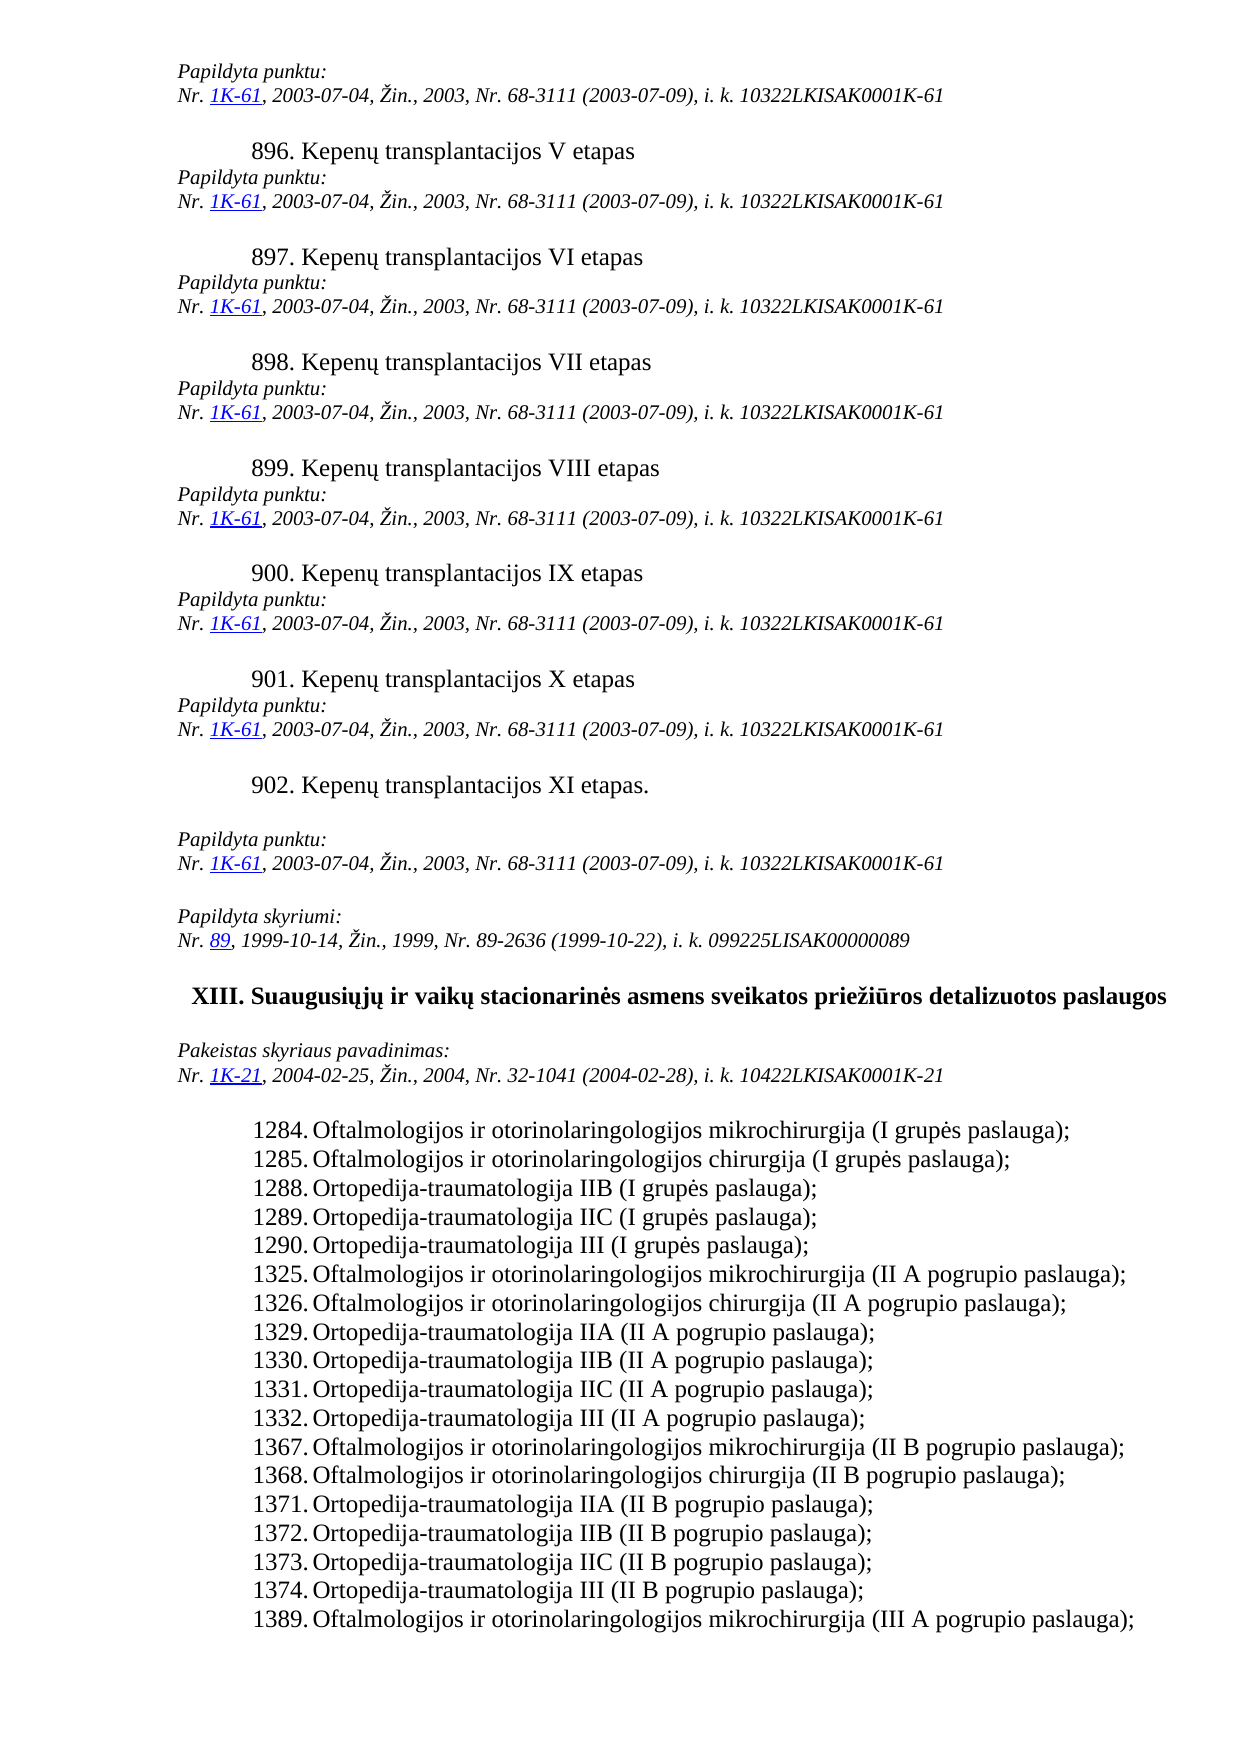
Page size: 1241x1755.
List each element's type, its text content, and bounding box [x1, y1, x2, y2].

text 1373. Ortopedija-traumatologija IIC (II B pogrupio paslauga); [177, 1547, 1181, 1575]
text Papildyta punktu: [177, 165, 1181, 189]
text 896. Kepenų transplantacijos V etapas [177, 136, 1181, 165]
text 1389. Oftalmologijos ir otorinolaringologijos mikrochirurgija (III A pogrupio paslauga); [177, 1604, 1181, 1633]
text Nr. 1K-61, 2003-07-04, Žin., 2003, Nr. 68-3111 (2003-07-09), i. k. 10322LKISAK0001K-61 [177, 851, 1181, 875]
text 901. Kepenų transplantacijos X etapas [177, 664, 1181, 693]
text Nr. 1K-21, 2004-02-25, Žin., 2004, Nr. 32-1041 (2004-02-28), i. k. 10422LKISAK0001K-21 [177, 1062, 1181, 1087]
text Nr. 1K-61, 2003-07-04, Žin., 2003, Nr. 68-3111 (2003-07-09), i. k. 10322LKISAK0001K-61 [177, 294, 1181, 318]
text 1290. Ortopedija-traumatologija III (I grupės paslauga); [177, 1230, 1181, 1259]
text Nr. 1K-61, 2003-07-04, Žin., 2003, Nr. 68-3111 (2003-07-09), i. k. 10322LKISAK0001K-61 [177, 506, 1181, 530]
text XIII. Suaugusiųjų ir vaikų stacionarinės asmens sveikatos priežiūros detalizuotos paslaugos [177, 981, 1181, 1010]
text 898. Kepenų transplantacijos VII etapas [177, 347, 1181, 376]
text 1331. Ortopedija-traumatologija IIC (II A pogrupio paslauga); [177, 1374, 1181, 1403]
text 1330. Ortopedija-traumatologija IIB (II A pogrupio paslauga); [177, 1345, 1181, 1374]
text 1284. Oftalmologijos ir otorinolaringologijos mikrochirurgija (I grupės paslauga); [177, 1115, 1181, 1144]
text Papildyta skyriumi: [177, 904, 1181, 928]
text 1329. Ortopedija-traumatologija IIA (II A pogrupio paslauga); [177, 1317, 1181, 1345]
text 1289. Ortopedija-traumatologija IIC (I grupės paslauga); [177, 1202, 1181, 1230]
text Papildyta punktu: [177, 59, 1181, 83]
text 1332. Ortopedija-traumatologija III (II A pogrupio paslauga); [177, 1403, 1181, 1432]
text 1367. Oftalmologijos ir otorinolaringologijos mikrochirurgija (II B pogrupio paslauga); [177, 1432, 1181, 1460]
text Nr. 1K-61, 2003-07-04, Žin., 2003, Nr. 68-3111 (2003-07-09), i. k. 10322LKISAK0001K-61 [177, 717, 1181, 741]
text Papildyta punktu: [177, 376, 1181, 400]
text Pakeistas skyriaus pavadinimas: [177, 1038, 1181, 1062]
text 1326. Oftalmologijos ir otorinolaringologijos chirurgija (II A pogrupio paslauga); [177, 1288, 1181, 1317]
text 902. Kepenų transplantacijos XI etapas. [177, 770, 1181, 798]
text 1368. Oftalmologijos ir otorinolaringologijos chirurgija (II B pogrupio paslauga); [177, 1460, 1181, 1489]
text 1374. Ortopedija-traumatologija III (II B pogrupio paslauga); [177, 1575, 1181, 1604]
text Papildyta punktu: [177, 270, 1181, 294]
text 1372. Ortopedija-traumatologija IIB (II B pogrupio paslauga); [177, 1518, 1181, 1547]
text Nr. 1K-61, 2003-07-04, Žin., 2003, Nr. 68-3111 (2003-07-09), i. k. 10322LKISAK0001K-61 [177, 611, 1181, 635]
text 899. Kepenų transplantacijos VIII etapas [177, 453, 1181, 482]
text Papildyta punktu: [177, 693, 1181, 717]
text Nr. 89, 1999-10-14, Žin., 1999, Nr. 89-2636 (1999-10-22), i. k. 099225LISAK00000089 [177, 928, 1181, 952]
text 1325. Oftalmologijos ir otorinolaringologijos mikrochirurgija (II A pogrupio paslauga); [177, 1259, 1181, 1288]
text Nr. 1K-61, 2003-07-04, Žin., 2003, Nr. 68-3111 (2003-07-09), i. k. 10322LKISAK0001K-61 [177, 189, 1181, 213]
text 900. Kepenų transplantacijos IX etapas [177, 558, 1181, 587]
text Papildyta punktu: [177, 587, 1181, 611]
text 897. Kepenų transplantacijos VI etapas [177, 242, 1181, 270]
text Nr. 1K-61, 2003-07-04, Žin., 2003, Nr. 68-3111 (2003-07-09), i. k. 10322LKISAK0001K-61 [177, 83, 1181, 107]
text Papildyta punktu: [177, 482, 1181, 506]
text Nr. 1K-61, 2003-07-04, Žin., 2003, Nr. 68-3111 (2003-07-09), i. k. 10322LKISAK0001K-61 [177, 400, 1181, 424]
text 1371. Ortopedija-traumatologija IIA (II B pogrupio paslauga); [177, 1489, 1181, 1518]
text Papildyta punktu: [177, 827, 1181, 851]
text 1285. Oftalmologijos ir otorinolaringologijos chirurgija (I grupės paslauga); [177, 1144, 1181, 1173]
text 1288. Ortopedija-traumatologija IIB (I grupės paslauga); [177, 1173, 1181, 1202]
